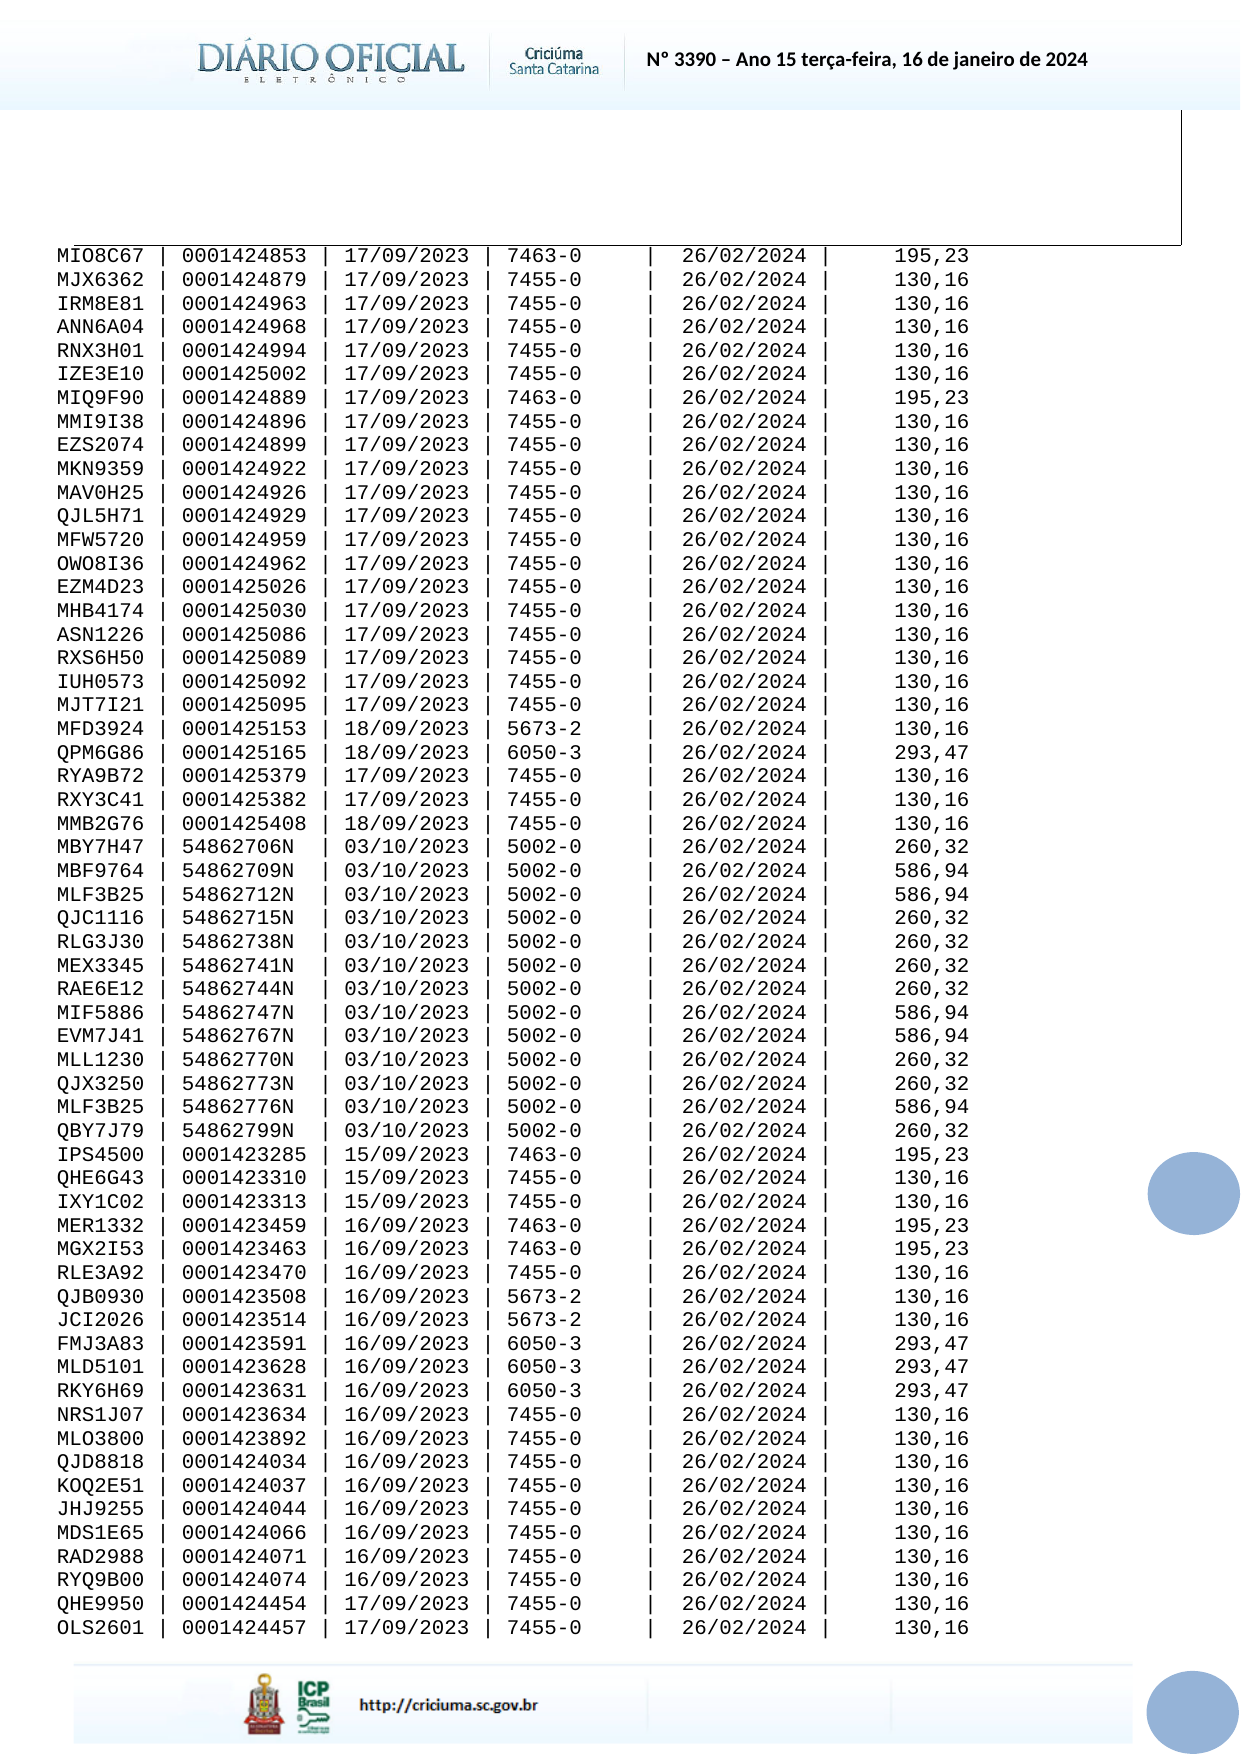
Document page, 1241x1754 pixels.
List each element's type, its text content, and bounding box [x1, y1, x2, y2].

text RXY3C41 | 0001425382 | 17/09/2023 | 7455-0 | 26/02/2024 | 130,16 [44, 789, 1181, 813]
text QJD8818 | 0001424034 | 16/09/2023 | 7455-0 | 26/02/2024 | 130,16 [44, 1451, 1181, 1475]
text MKN9359 | 0001424922 | 17/09/2023 | 7455-0 | 26/02/2024 | 130,16 [44, 458, 1181, 482]
text OLS2601 | 0001424457 | 17/09/2023 | 7455-0 | 26/02/2024 | 130,16 [44, 1617, 1181, 1640]
text FMJ3A83 | 0001423591 | 16/09/2023 | 6050-3 | 26/02/2024 | 293,47 [44, 1333, 1181, 1357]
text QJL5H71 | 0001424929 | 17/09/2023 | 7455-0 | 26/02/2024 | 130,16 [44, 505, 1181, 529]
text MLD5101 | 0001423628 | 16/09/2023 | 6050-3 | 26/02/2024 | 293,47 [44, 1357, 1181, 1380]
text MMB2G76 | 0001425408 | 18/09/2023 | 7455-0 | 26/02/2024 | 130,16 [44, 813, 1181, 836]
text RAE6E12 | 54862744N | 03/10/2023 | 5002-0 | 26/02/2024 | 260,32 [44, 978, 1181, 1002]
text OWO8I36 | 0001424962 | 17/09/2023 | 7455-0 | 26/02/2024 | 130,16 [44, 553, 1181, 576]
text JCI2026 | 0001423514 | 16/09/2023 | 5673-2 | 26/02/2024 | 130,16 [44, 1309, 1181, 1333]
text MIO8C67 | 0001424853 | 17/09/2023 | 7463-0 | 26/02/2024 | 195,23 [44, 245, 1181, 269]
text IRM8E81 | 0001424963 | 17/09/2023 | 7455-0 | 26/02/2024 | 130,16 [44, 292, 1181, 316]
text RLE3A92 | 0001423470 | 16/09/2023 | 7455-0 | 26/02/2024 | 130,16 [44, 1262, 1181, 1286]
text MGX2I53 | 0001423463 | 16/09/2023 | 7463-0 | 26/02/2024 | 195,23 [44, 1238, 1181, 1262]
text MAV0H25 | 0001424926 | 17/09/2023 | 7455-0 | 26/02/2024 | 130,16 [44, 482, 1181, 505]
text MFW5720 | 0001424959 | 17/09/2023 | 7455-0 | 26/02/2024 | 130,16 [44, 529, 1181, 553]
text QPM6G86 | 0001425165 | 18/09/2023 | 6050-3 | 26/02/2024 | 293,47 [44, 742, 1181, 765]
text RNX3H01 | 0001424994 | 17/09/2023 | 7455-0 | 26/02/2024 | 130,16 [44, 340, 1181, 363]
text ASN1226 | 0001425086 | 17/09/2023 | 7455-0 | 26/02/2024 | 130,16 [44, 623, 1181, 647]
text EZS2074 | 0001424899 | 17/09/2023 | 7455-0 | 26/02/2024 | 130,16 [44, 434, 1181, 458]
text QJC1116 | 54862715N | 03/10/2023 | 5002-0 | 26/02/2024 | 260,32 [44, 907, 1181, 931]
text NRS1J07 | 0001423634 | 16/09/2023 | 7455-0 | 26/02/2024 | 130,16 [44, 1404, 1181, 1427]
text RLG3J30 | 54862738N | 03/10/2023 | 5002-0 | 26/02/2024 | 260,32 [44, 931, 1181, 954]
text QBY7J79 | 54862799N | 03/10/2023 | 5002-0 | 26/02/2024 | 260,32 [44, 1120, 1181, 1144]
text MJX6362 | 0001424879 | 17/09/2023 | 7455-0 | 26/02/2024 | 130,16 [44, 269, 1181, 292]
text IXY1C02 | 0001423313 | 15/09/2023 | 7455-0 | 26/02/2024 | 130,16 [44, 1191, 1153, 1215]
text MLF3B25 | 54862776N | 03/10/2023 | 5002-0 | 26/02/2024 | 586,94 [44, 1096, 1181, 1120]
text MJT7I21 | 0001425095 | 17/09/2023 | 7455-0 | 26/02/2024 | 130,16 [44, 694, 1181, 718]
text IPS4500 | 0001423285 | 15/09/2023 | 7463-0 | 26/02/2024 | 195,23 [44, 1144, 1181, 1167]
text RYQ9B00 | 0001424074 | 16/09/2023 | 7455-0 | 26/02/2024 | 130,16 [44, 1569, 1181, 1593]
text RAD2988 | 0001424071 | 16/09/2023 | 7455-0 | 26/02/2024 | 130,16 [44, 1546, 1181, 1569]
text IUH0573 | 0001425092 | 17/09/2023 | 7455-0 | 26/02/2024 | 130,16 [44, 671, 1181, 694]
text MFD3924 | 0001425153 | 18/09/2023 | 5673-2 | 26/02/2024 | 130,16 [44, 718, 1181, 742]
text MDS1E65 | 0001424066 | 16/09/2023 | 7455-0 | 26/02/2024 | 130,16 [44, 1522, 1181, 1546]
text JHJ9255 | 0001424044 | 16/09/2023 | 7455-0 | 26/02/2024 | 130,16 [44, 1498, 1181, 1522]
text MBF9764 | 54862709N | 03/10/2023 | 5002-0 | 26/02/2024 | 586,94 [44, 860, 1181, 884]
text MIF5886 | 54862747N | 03/10/2023 | 5002-0 | 26/02/2024 | 586,94 [44, 1002, 1181, 1026]
text ANN6A04 | 0001424968 | 17/09/2023 | 7455-0 | 26/02/2024 | 130,16 [44, 316, 1181, 340]
text KOQ2E51 | 0001424037 | 16/09/2023 | 7455-0 | 26/02/2024 | 130,16 [44, 1475, 1181, 1498]
text QJX3250 | 54862773N | 03/10/2023 | 5002-0 | 26/02/2024 | 260,32 [44, 1073, 1181, 1096]
text EVM7J41 | 54862767N | 03/10/2023 | 5002-0 | 26/02/2024 | 586,94 [44, 1026, 1181, 1049]
text RKY6H69 | 0001423631 | 16/09/2023 | 6050-3 | 26/02/2024 | 293,47 [44, 1380, 1181, 1404]
text RXS6H50 | 0001425089 | 17/09/2023 | 7455-0 | 26/02/2024 | 130,16 [44, 647, 1181, 671]
text QJB0930 | 0001423508 | 16/09/2023 | 5673-2 | 26/02/2024 | 130,16 [44, 1286, 1181, 1309]
text MMI9I38 | 0001424896 | 17/09/2023 | 7455-0 | 26/02/2024 | 130,16 [44, 411, 1181, 434]
text MER1332 | 0001423459 | 16/09/2023 | 7463-0 | 26/02/2024 | 195,23 [44, 1215, 1181, 1238]
text MHB4174 | 0001425030 | 17/09/2023 | 7455-0 | 26/02/2024 | 130,16 [44, 600, 1181, 623]
text MLF3B25 | 54862712N | 03/10/2023 | 5002-0 | 26/02/2024 | 586,94 [44, 884, 1181, 907]
text QHE9950 | 0001424454 | 17/09/2023 | 7455-0 | 26/02/2024 | 130,16 [44, 1593, 1181, 1617]
text QHE6G43 | 0001423310 | 15/09/2023 | 7455-0 | 26/02/2024 | 130,16 [44, 1167, 1157, 1191]
text RYA9B72 | 0001425379 | 17/09/2023 | 7455-0 | 26/02/2024 | 130,16 [44, 765, 1181, 789]
text MIQ9F90 | 0001424889 | 17/09/2023 | 7463-0 | 26/02/2024 | 195,23 [44, 387, 1181, 411]
text MBY7H47 | 54862706N | 03/10/2023 | 5002-0 | 26/02/2024 | 260,32 [44, 836, 1181, 860]
text MEX3345 | 54862741N | 03/10/2023 | 5002-0 | 26/02/2024 | 260,32 [44, 954, 1181, 978]
text EZM4D23 | 0001425026 | 17/09/2023 | 7455-0 | 26/02/2024 | 130,16 [44, 576, 1181, 600]
text MLL1230 | 54862770N | 03/10/2023 | 5002-0 | 26/02/2024 | 260,32 [44, 1049, 1181, 1073]
text IZE3E10 | 0001425002 | 17/09/2023 | 7455-0 | 26/02/2024 | 130,16 [44, 363, 1181, 387]
text MLO3800 | 0001423892 | 16/09/2023 | 7455-0 | 26/02/2024 | 130,16 [44, 1427, 1181, 1451]
